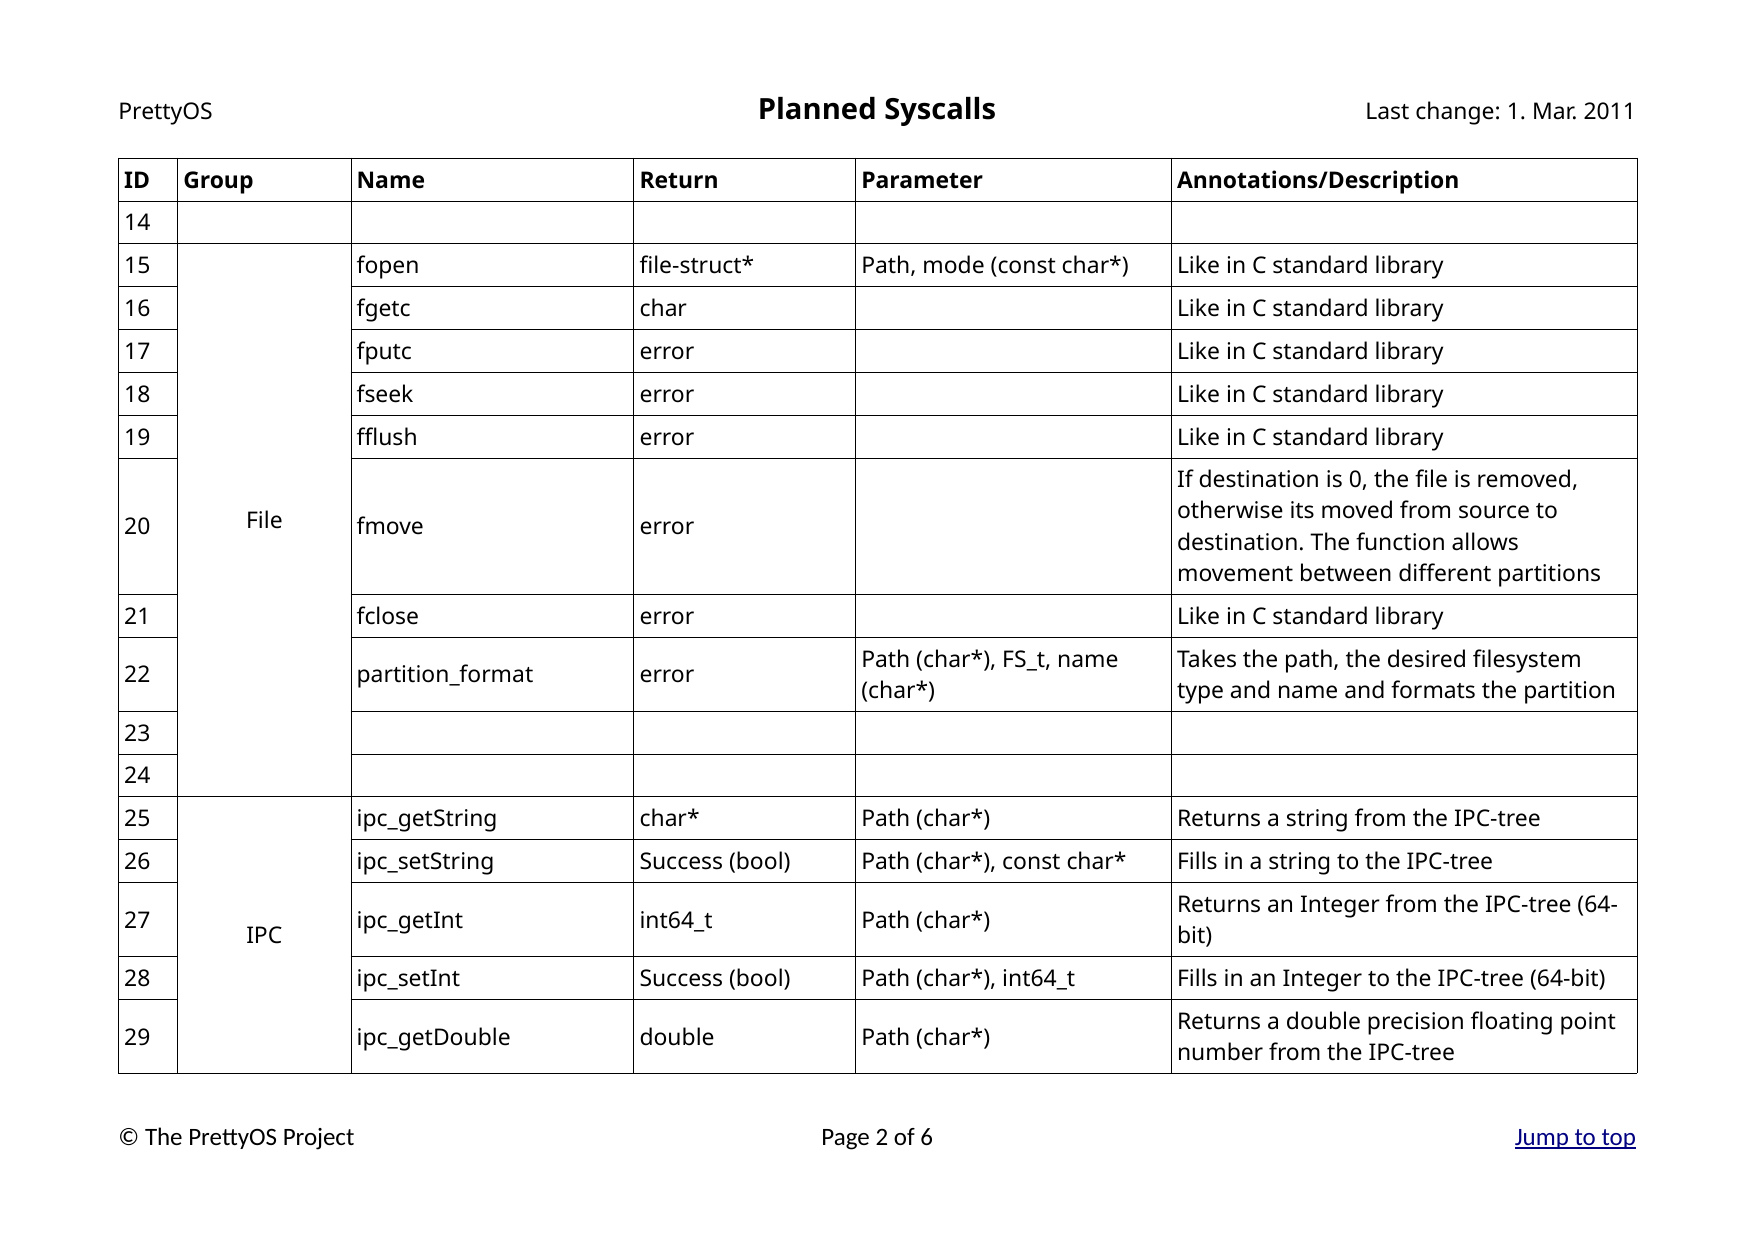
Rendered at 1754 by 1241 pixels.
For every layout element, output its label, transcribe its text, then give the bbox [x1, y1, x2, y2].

table_cell Success (bool) [634, 840, 855, 882]
table_cell Path (char*), int64_t [856, 957, 1171, 999]
table_cell Path (char*), FS_t, name (char*) [856, 638, 1171, 711]
table_cell Like in C standard library [1172, 373, 1637, 414]
table_cell Like in C standard library [1172, 595, 1637, 637]
table_header Return [634, 159, 855, 201]
table_cell Path (char*) [856, 797, 1171, 839]
table_header ID [119, 159, 177, 201]
table_cell [856, 373, 1171, 414]
table_cell error [634, 330, 855, 372]
table_cell [634, 755, 855, 796]
table_cell Returns a double precision floating point number from the IPC-tree [1172, 1000, 1637, 1073]
table_cell error [634, 416, 855, 457]
table_cell [1172, 202, 1637, 243]
table_cell [1172, 712, 1637, 754]
table_cell 22 [119, 638, 177, 711]
table_cell error [634, 373, 855, 414]
table_cell [856, 712, 1171, 754]
table_cell error [634, 638, 855, 711]
table_cell File [178, 244, 351, 796]
table_cell [856, 755, 1171, 796]
table_cell ipc_getInt [352, 883, 633, 956]
table_cell 18 [119, 373, 177, 414]
table_cell Path (char*) [856, 1000, 1171, 1073]
table_cell fmove [352, 459, 633, 594]
table_cell int64_t [634, 883, 855, 956]
table_cell 14 [119, 202, 177, 243]
table_cell [178, 202, 351, 243]
table_header Annotations/Description [1172, 159, 1637, 201]
table_cell Returns a string from the IPC-tree [1172, 797, 1637, 839]
table_cell Path (char*), const char* [856, 840, 1171, 882]
table_cell 21 [119, 595, 177, 637]
table_header Group [178, 159, 351, 201]
table_cell 25 [119, 797, 177, 839]
table_cell fflush [352, 416, 633, 457]
table_cell 29 [119, 1000, 177, 1073]
table_cell [1172, 755, 1637, 796]
table_cell Like in C standard library [1172, 416, 1637, 457]
table_cell Success (bool) [634, 957, 855, 999]
table_cell [634, 712, 855, 754]
table_cell [856, 595, 1171, 637]
table_cell char [634, 287, 855, 329]
table_cell partition_format [352, 638, 633, 711]
table_cell Takes the path, the desired filesystem type and name and formats the partition [1172, 638, 1637, 711]
table_cell file-struct* [634, 244, 855, 286]
table_cell fputc [352, 330, 633, 372]
table_cell 27 [119, 883, 177, 956]
table_cell Like in C standard library [1172, 244, 1637, 286]
table_cell 20 [119, 459, 177, 594]
table_cell 24 [119, 755, 177, 796]
table_cell IPC [178, 797, 351, 1073]
table_cell error [634, 459, 855, 594]
table_cell 17 [119, 330, 177, 372]
table_header Name [352, 159, 633, 201]
table_cell [856, 287, 1171, 329]
table_cell [856, 202, 1171, 243]
table_header Parameter [856, 159, 1171, 201]
table_cell ipc_setString [352, 840, 633, 882]
table_cell 19 [119, 416, 177, 457]
table_cell fseek [352, 373, 633, 414]
table_cell 23 [119, 712, 177, 754]
table_cell 15 [119, 244, 177, 286]
table_cell [634, 202, 855, 243]
table_cell [352, 755, 633, 796]
table_cell [856, 330, 1171, 372]
table_cell ipc_getDouble [352, 1000, 633, 1073]
table_cell ipc_getString [352, 797, 633, 839]
table_cell [856, 416, 1171, 457]
table_cell [352, 202, 633, 243]
table_cell ipc_setInt [352, 957, 633, 999]
table_cell [856, 459, 1171, 594]
table_cell If destination is 0, the file is removed, otherwise its moved from source to destination. The function allows movement between different partitions [1172, 459, 1637, 594]
table_cell Path (char*) [856, 883, 1171, 956]
table_cell 16 [119, 287, 177, 329]
table_cell Like in C standard library [1172, 330, 1637, 372]
table_cell [352, 712, 633, 754]
table_cell 28 [119, 957, 177, 999]
table_cell Like in C standard library [1172, 287, 1637, 329]
table_cell fgetc [352, 287, 633, 329]
table_cell error [634, 595, 855, 637]
table_cell Path, mode (const char*) [856, 244, 1171, 286]
table_cell Returns an Integer from the IPC-tree (64-bit) [1172, 883, 1637, 956]
table_cell char* [634, 797, 855, 839]
table_cell fopen [352, 244, 633, 286]
table_cell double [634, 1000, 855, 1073]
table_cell Fills in an Integer to the IPC-tree (64-bit) [1172, 957, 1637, 999]
table_cell Fills in a string to the IPC-tree [1172, 840, 1637, 882]
table_cell fclose [352, 595, 633, 637]
table_cell 26 [119, 840, 177, 882]
